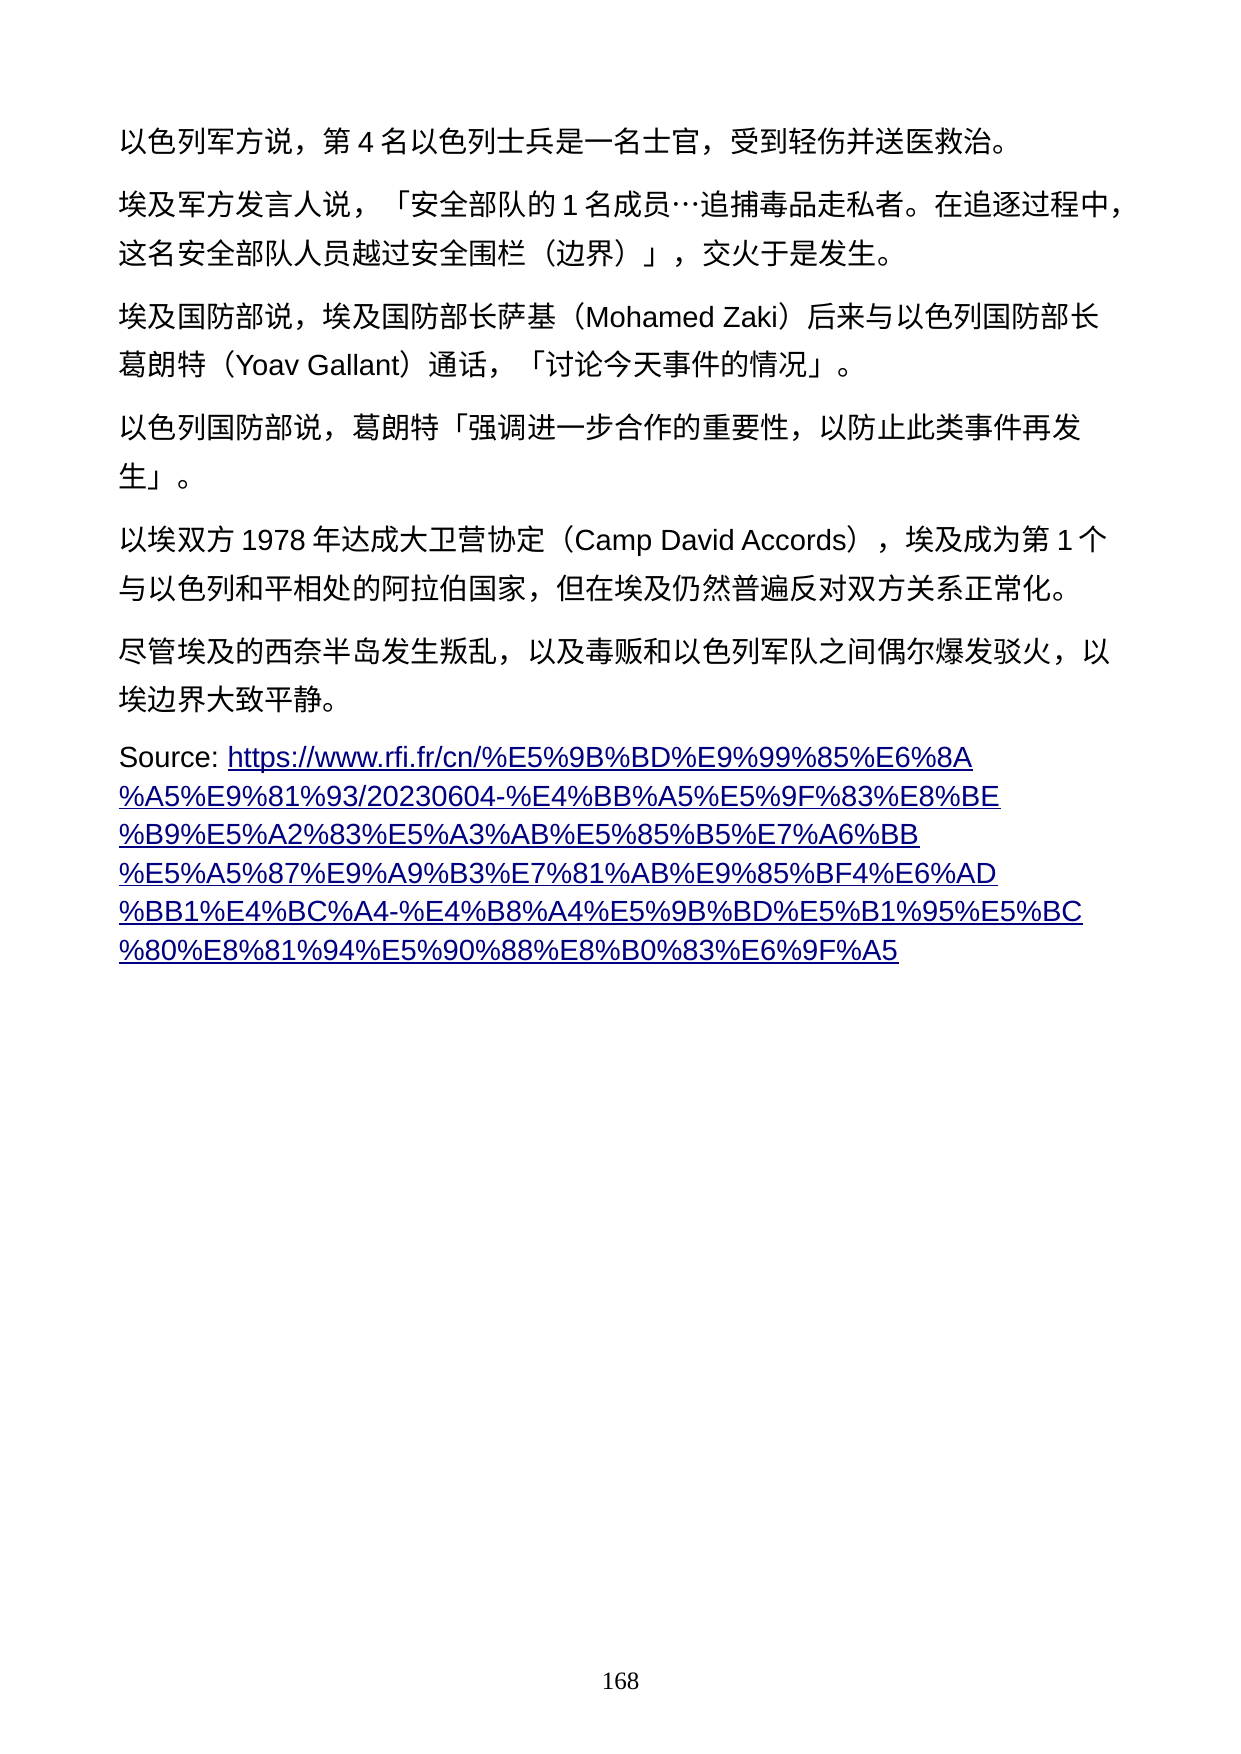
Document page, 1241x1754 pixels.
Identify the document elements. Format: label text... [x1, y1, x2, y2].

text 以色列国防部说，葛朗特「强调进一步合作的重要性，以防止此类事件再发生」。 [118, 405, 1122, 496]
text Source: https://www.rfi.fr/cn/%E5%9B%BD%E9%99%85%E6%8A%A5%E9%81%93/20230604-%E4%BB%A5%E5%9F%83%E8%BE%B9%E5%A2%83%E5%A3%AB%E5%85%B5%E7%A6%BB%E5%A5%87%E9%A9%B3%E7%81%AB%E9%85%BF4%E6%AD%BB1%E4%BC%A4-%E4%B8%A4%E5%9B%BD%E5%B1%95%E5%BC%80%E8%81%94%E5%90%88%E8%B0%83%E6%9F%A5 [118, 740, 1122, 966]
text 埃及国防部说，埃及国防部长萨基（Mohamed Zaki）后来与以色列国防部长葛朗特（Yoav Gallant）通话，「讨论今天事件的情况」。 [118, 293, 1122, 384]
text 埃及军方发言人说，「安全部队的1名成员…追捕毒品走私者。在追逐过程中，这名安全部队人员越过安全围栏（边界）」，交火于是发生。 [118, 182, 1122, 272]
text 尽管埃及的西奈半岛发生叛乱，以及毒贩和以色列军队之间偶尔爆发驳火，以埃边界大致平静。 [118, 628, 1122, 719]
text 以埃双方1978年达成大卫营协定（Camp David Accords），埃及成为第1个与以色列和平相处的阿拉伯国家，但在埃及仍然普遍反对双方关系正常化。 [118, 517, 1122, 607]
text 以色列军方说，第4名以色列士兵是一名士官，受到轻伤并送医救治。 [118, 118, 1122, 161]
